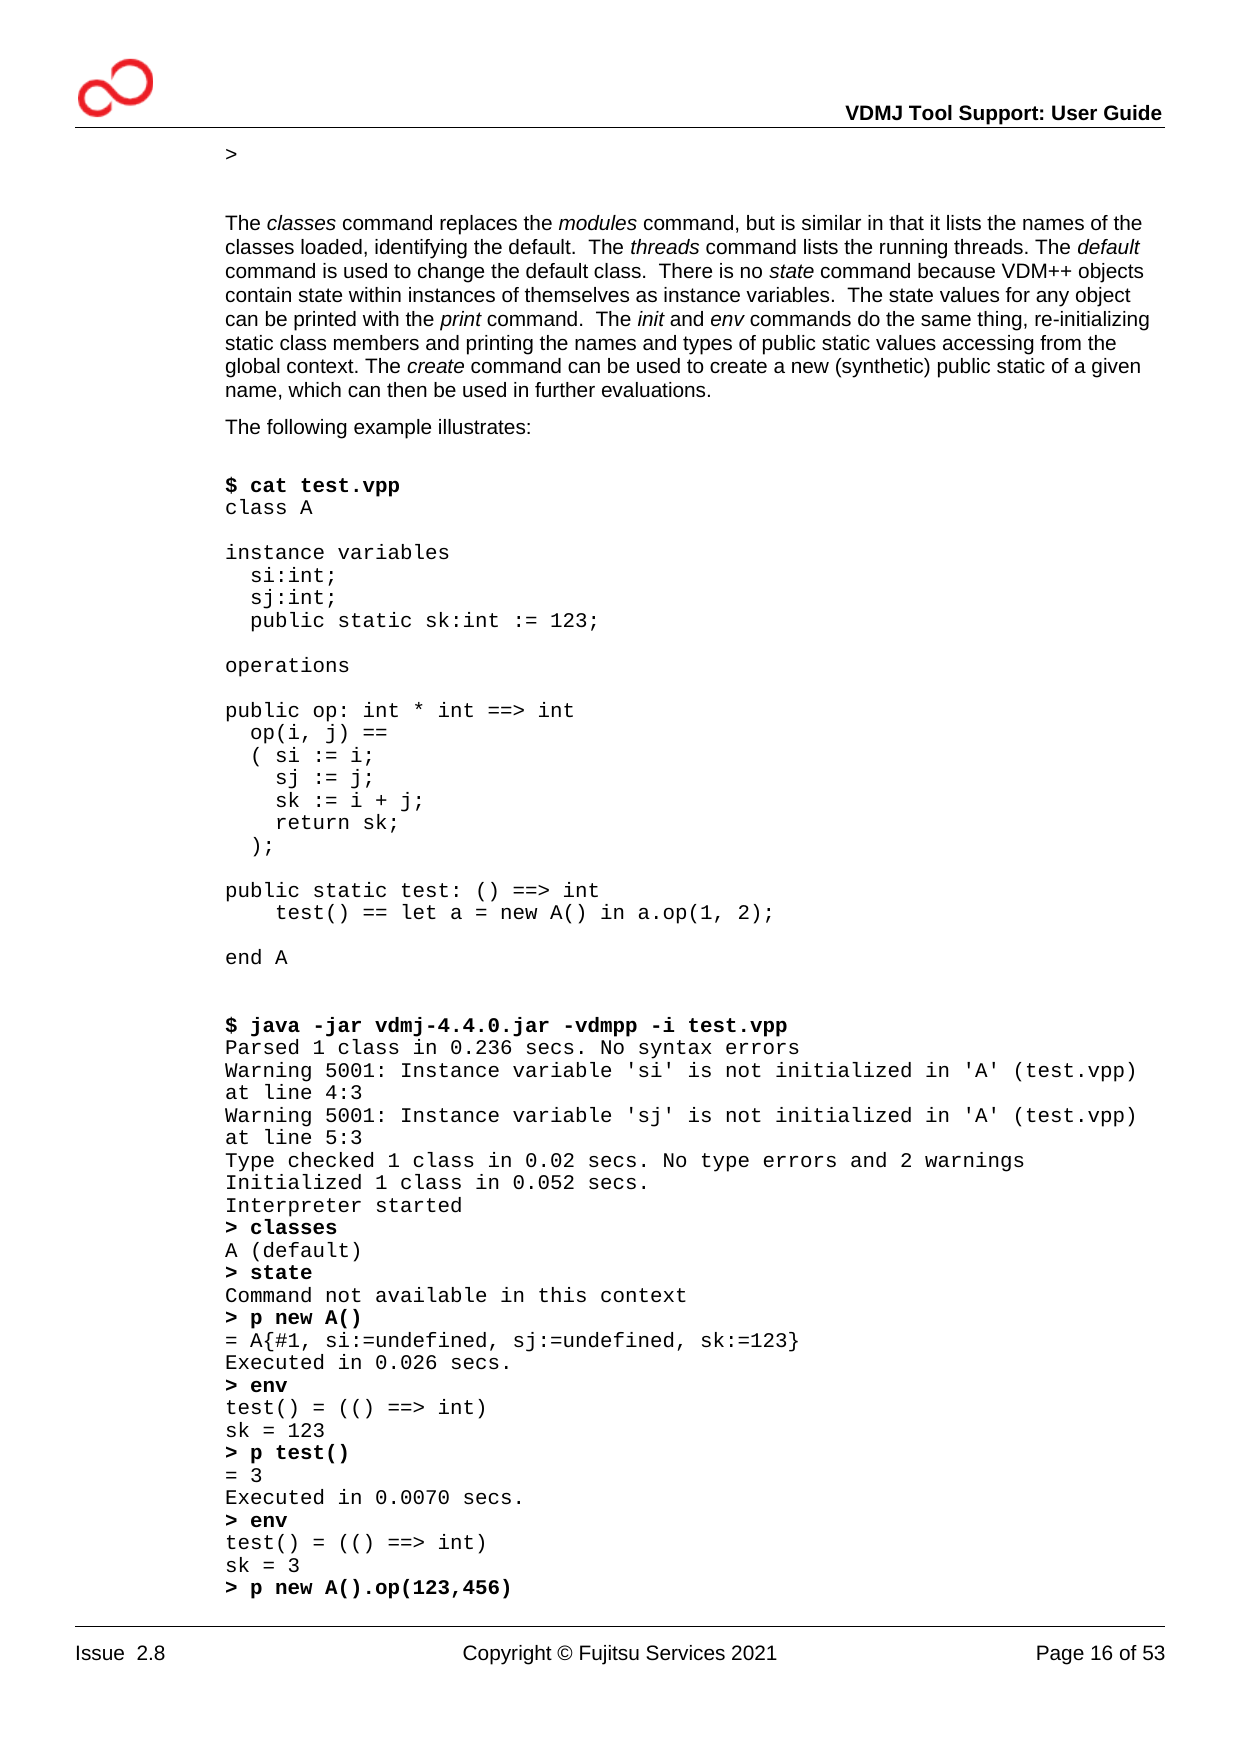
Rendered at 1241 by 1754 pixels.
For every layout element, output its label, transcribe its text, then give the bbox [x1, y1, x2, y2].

text The following example illustrates: [225, 415, 1165, 439]
text sj:int; [225, 587, 1165, 609]
text sj := j; [225, 767, 1165, 789]
text Warning 5001: Instance variable 'si' is not initialized in 'A' (test.vpp) at line 4:3 [225, 1059, 1165, 1104]
text > classes [225, 1217, 1165, 1239]
text Parsed 1 class in 0.236 secs. No syntax errors [225, 1037, 1165, 1059]
text public static sk:int := 123; [225, 609, 1165, 632]
text Executed in 0.026 secs. [225, 1352, 1165, 1374]
text op(i, j) == [225, 722, 1165, 744]
text end A [225, 947, 1165, 969]
text $ java -jar vdmj-4.4.0.jar -vdmpp -i test.vpp [225, 1014, 1165, 1037]
text sk = 3 [225, 1554, 1165, 1577]
text operations [225, 654, 1165, 677]
text > [225, 143, 1165, 166]
text public static test: () ==> int [225, 879, 1165, 902]
text return sk; [225, 812, 1165, 834]
text $ cat test.vpp [225, 474, 1165, 497]
text > env [225, 1509, 1165, 1532]
text si:int; [225, 564, 1165, 587]
text = A{#1, si:=undefined, sj:=undefined, sk:=123} [225, 1329, 1165, 1352]
text > state [225, 1262, 1165, 1284]
text > p new A().op(123,456) [225, 1577, 1165, 1599]
text The classes command replaces the modules command, but is similar in that it lists the names of the classes loaded, identifying the default. The threads command lists the running threads. The default command is used to change the default class. There is no state command because VDM++ objects contain state within instances of themselves as instance variables. The state values for any object can be printed with the print command. The init and env commands do the same thing, re-initializing static class members and printing the names and types of public static values accessing from the global context. The create command can be used to create a new (synthetic) public static of a given name, which can then be used in further evaluations. [225, 211, 1165, 403]
text A (default) [225, 1239, 1165, 1262]
text Type checked 1 class in 0.02 secs. No type errors and 2 warnings [225, 1149, 1165, 1172]
picture [78, 52, 153, 127]
text > p test() [225, 1442, 1165, 1464]
text class A [225, 497, 1165, 519]
text ); [225, 834, 1165, 857]
text ( si := i; [225, 744, 1165, 767]
text Warning 5001: Instance variable 'sj' is not initialized in 'A' (test.vpp) at line 5:3 [225, 1104, 1165, 1149]
text public op: int * int ==> int [225, 699, 1165, 722]
text > env [225, 1374, 1165, 1397]
text test() = (() ==> int) [225, 1397, 1165, 1419]
text = 3 [225, 1464, 1165, 1487]
text sk := i + j; [225, 789, 1165, 812]
text test() = (() ==> int) [225, 1532, 1165, 1554]
text test() == let a = new A() in a.op(1, 2); [225, 902, 1165, 924]
text sk = 123 [225, 1419, 1165, 1442]
text Command not available in this context [225, 1284, 1165, 1307]
text Initialized 1 class in 0.052 secs. [225, 1172, 1165, 1194]
text instance variables [225, 542, 1165, 564]
text Executed in 0.0070 secs. [225, 1487, 1165, 1509]
text Interpreter started [225, 1194, 1165, 1217]
text > p new A() [225, 1307, 1165, 1329]
